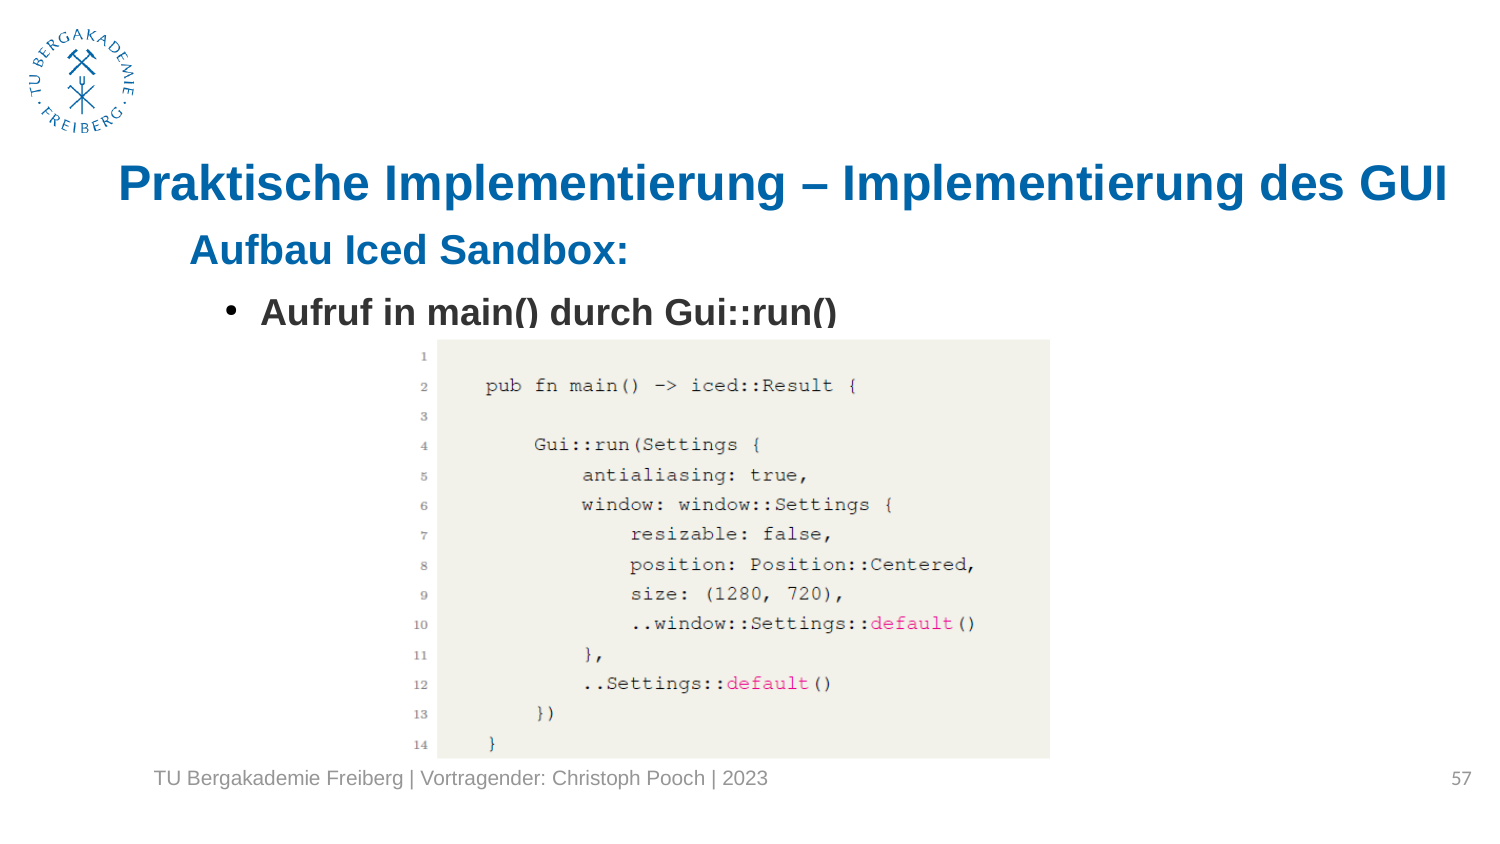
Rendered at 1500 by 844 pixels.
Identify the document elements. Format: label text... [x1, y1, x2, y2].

footer TU Bergakademie Freiberg | Vortragender: Christoph Pooch | 2023 [153, 764, 1353, 824]
list Praktische Implementierung – Implementierung des GUI [118, 150, 1477, 221]
list Aufbau Iced Sandbox: Aufruf in main() durch Gui::run() [153, 226, 1182, 716]
slide_number [1352, 764, 1473, 825]
picture [413, 328, 1050, 768]
picture [29, 29, 134, 133]
